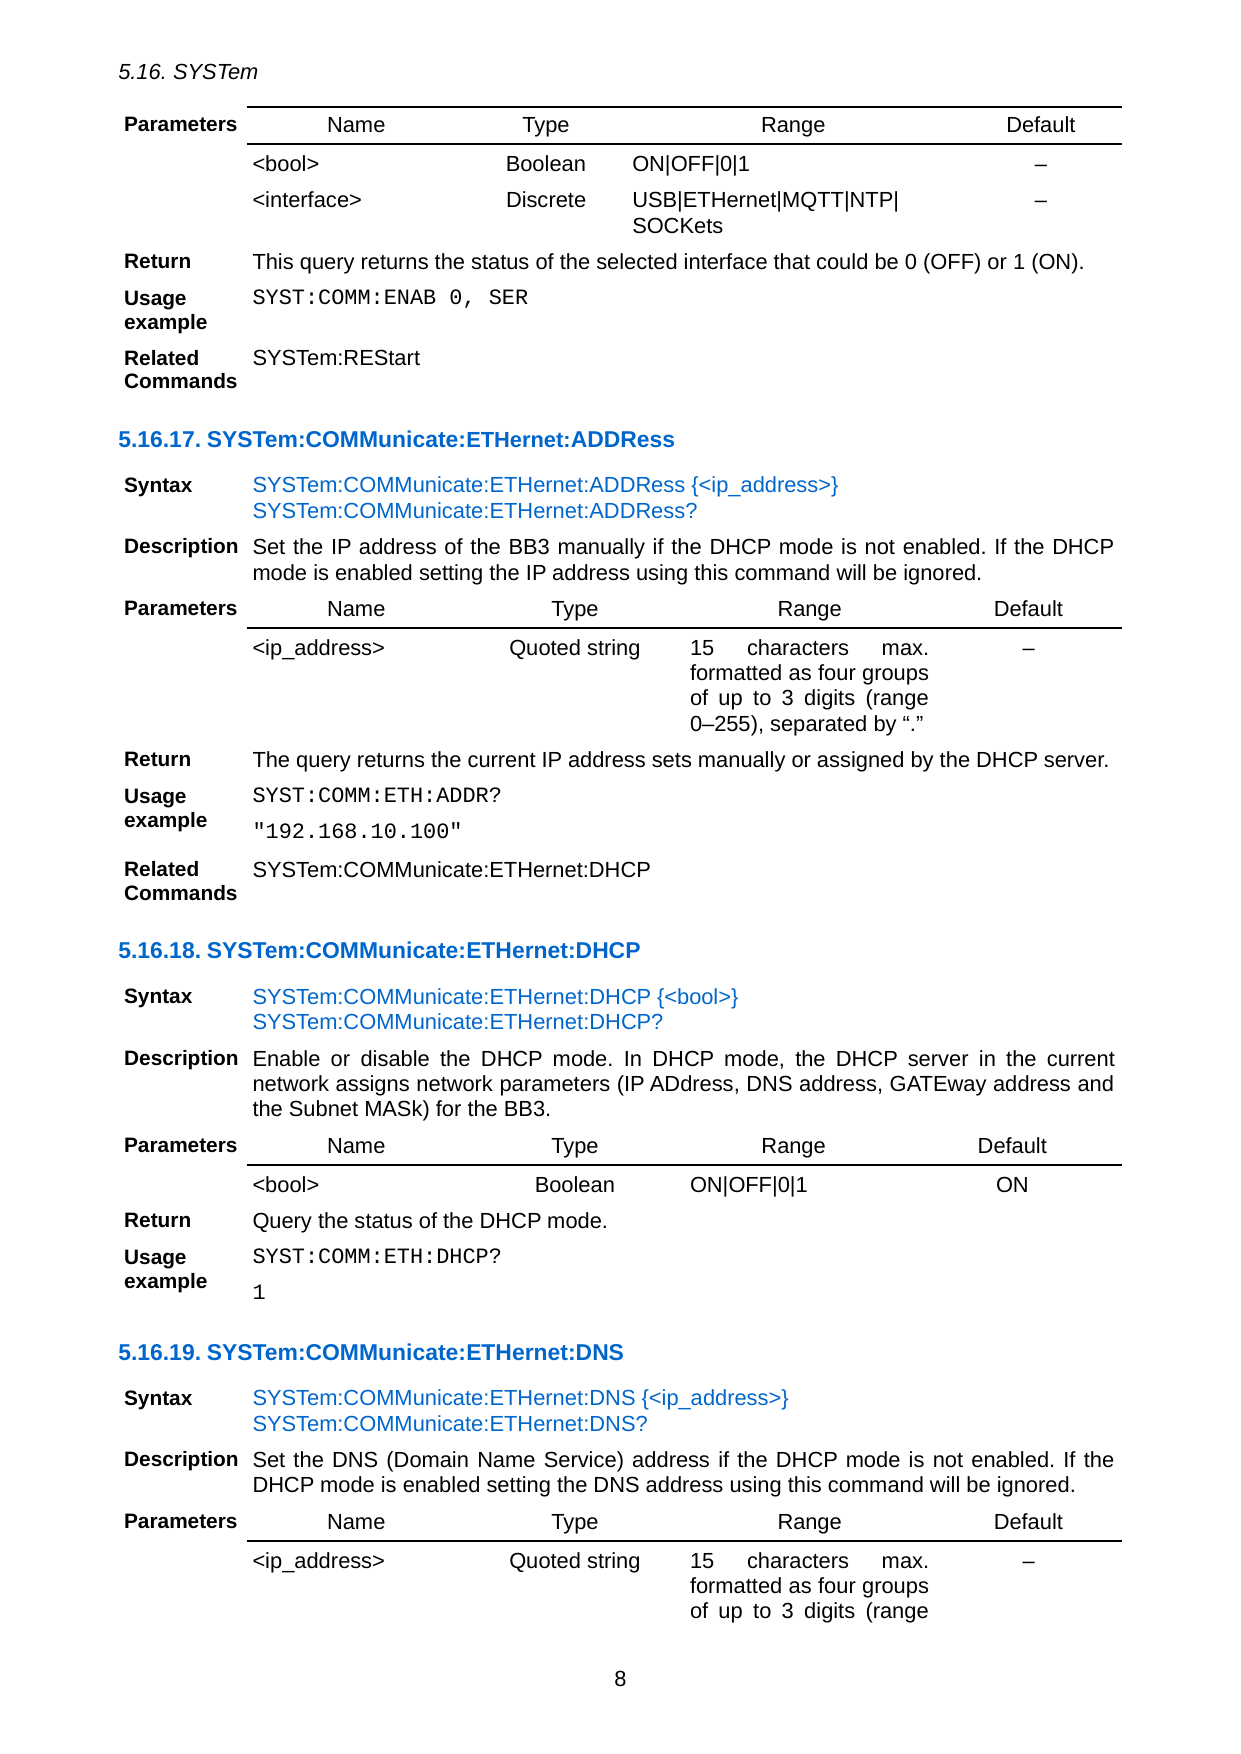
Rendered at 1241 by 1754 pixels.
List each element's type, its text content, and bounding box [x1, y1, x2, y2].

table_cell Description [118, 1040, 247, 1127]
table_header Syntax [118, 1380, 247, 1441]
table_cell ON|OFF|0|1 [626, 145, 959, 182]
table_cell Range [626, 108, 959, 143]
table_cell Set the IP address of the BB3 manually if the DHCP mode is not enabled. If the DHCP mode is enabled setting the IP address using this command will be ignored. [247, 529, 1122, 590]
table_cell <bool> [247, 145, 465, 182]
table_cell Parameters [118, 1127, 247, 1202]
table_cell Type [465, 108, 626, 143]
table_cell Return [118, 244, 247, 280]
table_cell Discrete [465, 182, 626, 243]
table_header Syntax [118, 978, 247, 1040]
table_cell Usage example [118, 1239, 247, 1312]
table_cell Related Commands [118, 340, 247, 399]
table_cell Default [935, 1503, 1122, 1540]
table_cell Parameters [118, 1503, 247, 1629]
table_cell Range [684, 1503, 935, 1540]
table_cell Related Commands [118, 851, 247, 910]
table_header SYSTem:COMMunicate:ETHernet:ADDRess {<ip_address>} SYSTem:COMMunicate:ETHernet:ADDRess? [247, 467, 1122, 528]
table_cell SYSTem:REStart [247, 340, 1122, 399]
table_cell SYSTem:COMMunicate:ETHernet:DHCP [247, 851, 1122, 910]
table_cell Description [118, 529, 247, 590]
table_cell <interface> [247, 182, 465, 243]
table_cell Type [465, 590, 684, 627]
table_cell Default [960, 108, 1122, 143]
table_cell Quoted string [465, 629, 684, 741]
table_cell Boolean [465, 145, 626, 182]
table_cell Range [684, 590, 935, 627]
table_header SYSTem:COMMunicate:ETHernet:DHCP {<bool>} SYSTem:COMMunicate:ETHernet:DHCP? [247, 978, 1122, 1040]
table_cell Return [118, 741, 247, 778]
table_cell 15 characters max. formatted as four groups of up to 3 digits (range 0–255), separated by “.” [684, 629, 935, 741]
table_cell Type [465, 1503, 684, 1540]
table_cell Name [247, 1503, 465, 1540]
table_cell Type [465, 1127, 684, 1164]
table_cell Usage example [118, 778, 247, 851]
table_cell Name [247, 108, 465, 143]
table_cell SYST:COMM:ENAB 0, SER [247, 280, 1122, 339]
table_cell Description [118, 1441, 247, 1503]
table_cell <ip_address> [247, 1542, 465, 1629]
table_cell – [935, 1542, 1122, 1629]
table_cell Set the DNS (Domain Name Service) address if the DHCP mode is not enabled. If the DHCP mode is enabled setting the DNS address using this command will be ignored. [247, 1441, 1122, 1503]
table_cell Parameters [118, 590, 247, 741]
table_cell Query the status of the DHCP mode. [247, 1203, 1122, 1239]
table_cell Default [935, 590, 1122, 627]
table_cell – [935, 629, 1122, 741]
table_cell Range [684, 1127, 903, 1164]
table_cell Boolean [465, 1166, 684, 1202]
table_cell Return [118, 1203, 247, 1239]
table_cell Usage example [118, 280, 247, 339]
table_cell ON|OFF|0|1 [684, 1166, 903, 1202]
table_header SYSTem:COMMunicate:ETHernet:DNS {<ip_address>} SYSTem:COMMunicate:ETHernet:DNS? [247, 1380, 1122, 1441]
table_cell Quoted string [465, 1542, 684, 1629]
table_cell 15 characters max. formatted as four groups of up to 3 digits (range [684, 1542, 935, 1629]
table_cell <bool> [247, 1166, 465, 1202]
table_cell SYST:COMM:ETH:ADDR? "192.168.10.100" [247, 778, 1122, 851]
table_cell ON [903, 1166, 1122, 1202]
table_cell SYST:COMM:ETH:DHCP? 1 [247, 1239, 1122, 1312]
table_cell Default [903, 1127, 1122, 1164]
table_cell <ip_address> [247, 629, 465, 741]
table_cell The query returns the current IP address sets manually or assigned by the DHCP server. [247, 741, 1122, 778]
table_header Syntax [118, 467, 247, 528]
table_cell – [960, 145, 1122, 182]
subtitle SYSTem:COMMunicate:ETHernet:DNS [118, 1338, 1122, 1365]
table_cell USB|ETHernet|MQTT|NTP|SOCKets [626, 182, 959, 243]
table_cell This query returns the status of the selected interface that could be 0 (OFF) or 1 (ON). [247, 244, 1122, 280]
table_cell Name [247, 1127, 465, 1164]
table_cell – [960, 182, 1122, 243]
table_cell Name [247, 590, 465, 627]
table_cell Enable or disable the DHCP mode. In DHCP mode, the DHCP server in the current network assigns network parameters (IP ADdress, DNS address, GATEway address and the Subnet MASk) for the BB3. [247, 1040, 1122, 1127]
subtitle SYSTem:COMMunicate:ETHernet:DHCP [118, 937, 1122, 963]
table_cell Parameters [118, 106, 247, 243]
subtitle SYSTem:COMMunicate:ETHernet:ADDRess [118, 426, 1122, 452]
